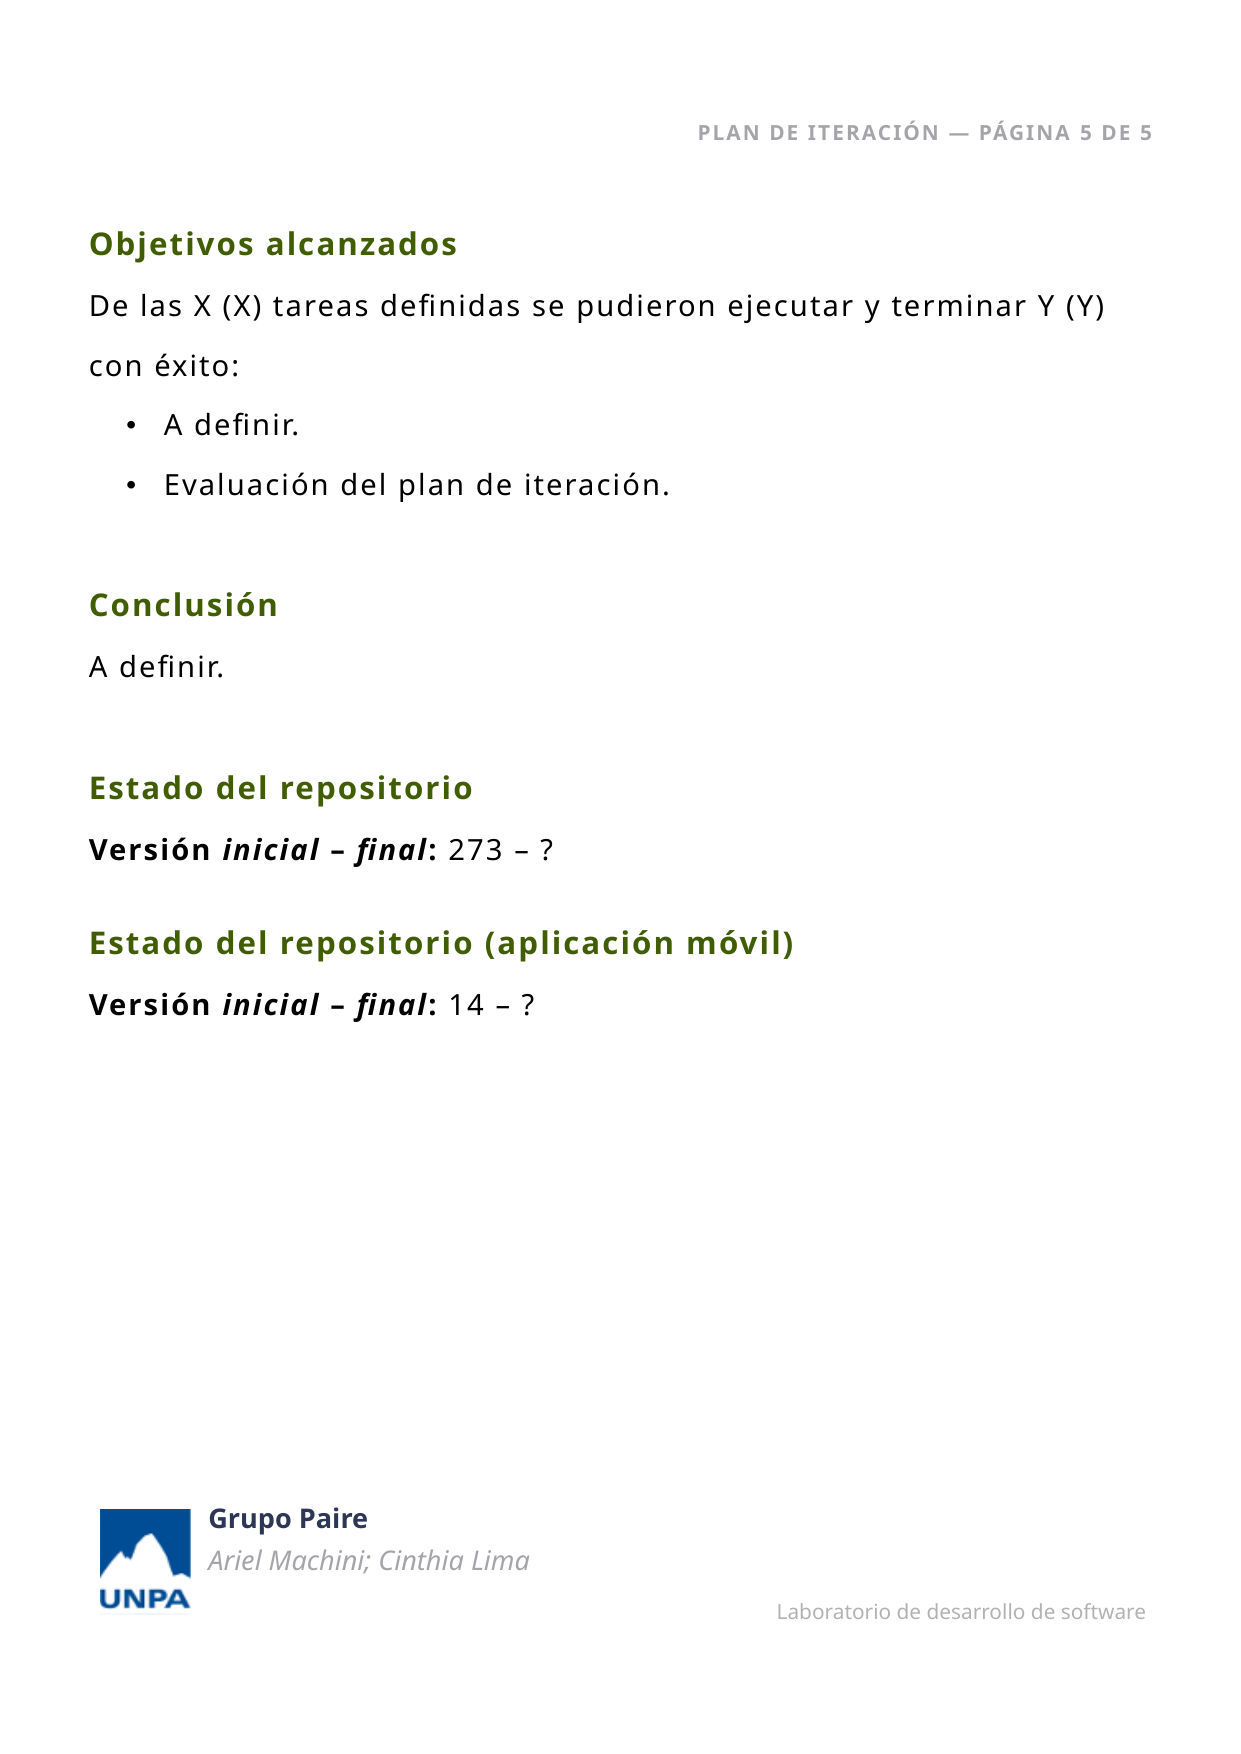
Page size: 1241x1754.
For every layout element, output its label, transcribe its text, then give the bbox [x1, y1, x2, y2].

list A definir. [126, 404, 1152, 444]
list Evaluación del plan de iteración. [126, 464, 1152, 504]
text Versión inicial – final: 273 – ? [88, 829, 1152, 869]
text Objetivos alcanzados [88, 222, 1152, 264]
text De las X (X) tareas definidas se pudieron ejecutar y terminar Y (Y) con éxito: [88, 286, 1152, 385]
text Estado del repositorio (aplicación móvil) [88, 921, 1152, 963]
text Estado del repositorio [88, 766, 1152, 808]
picture [100, 1509, 191, 1615]
text A definir. [88, 647, 1152, 686]
text Conclusión [88, 583, 1152, 626]
text Versión inicial – final: 14 – ? [88, 985, 1152, 1024]
